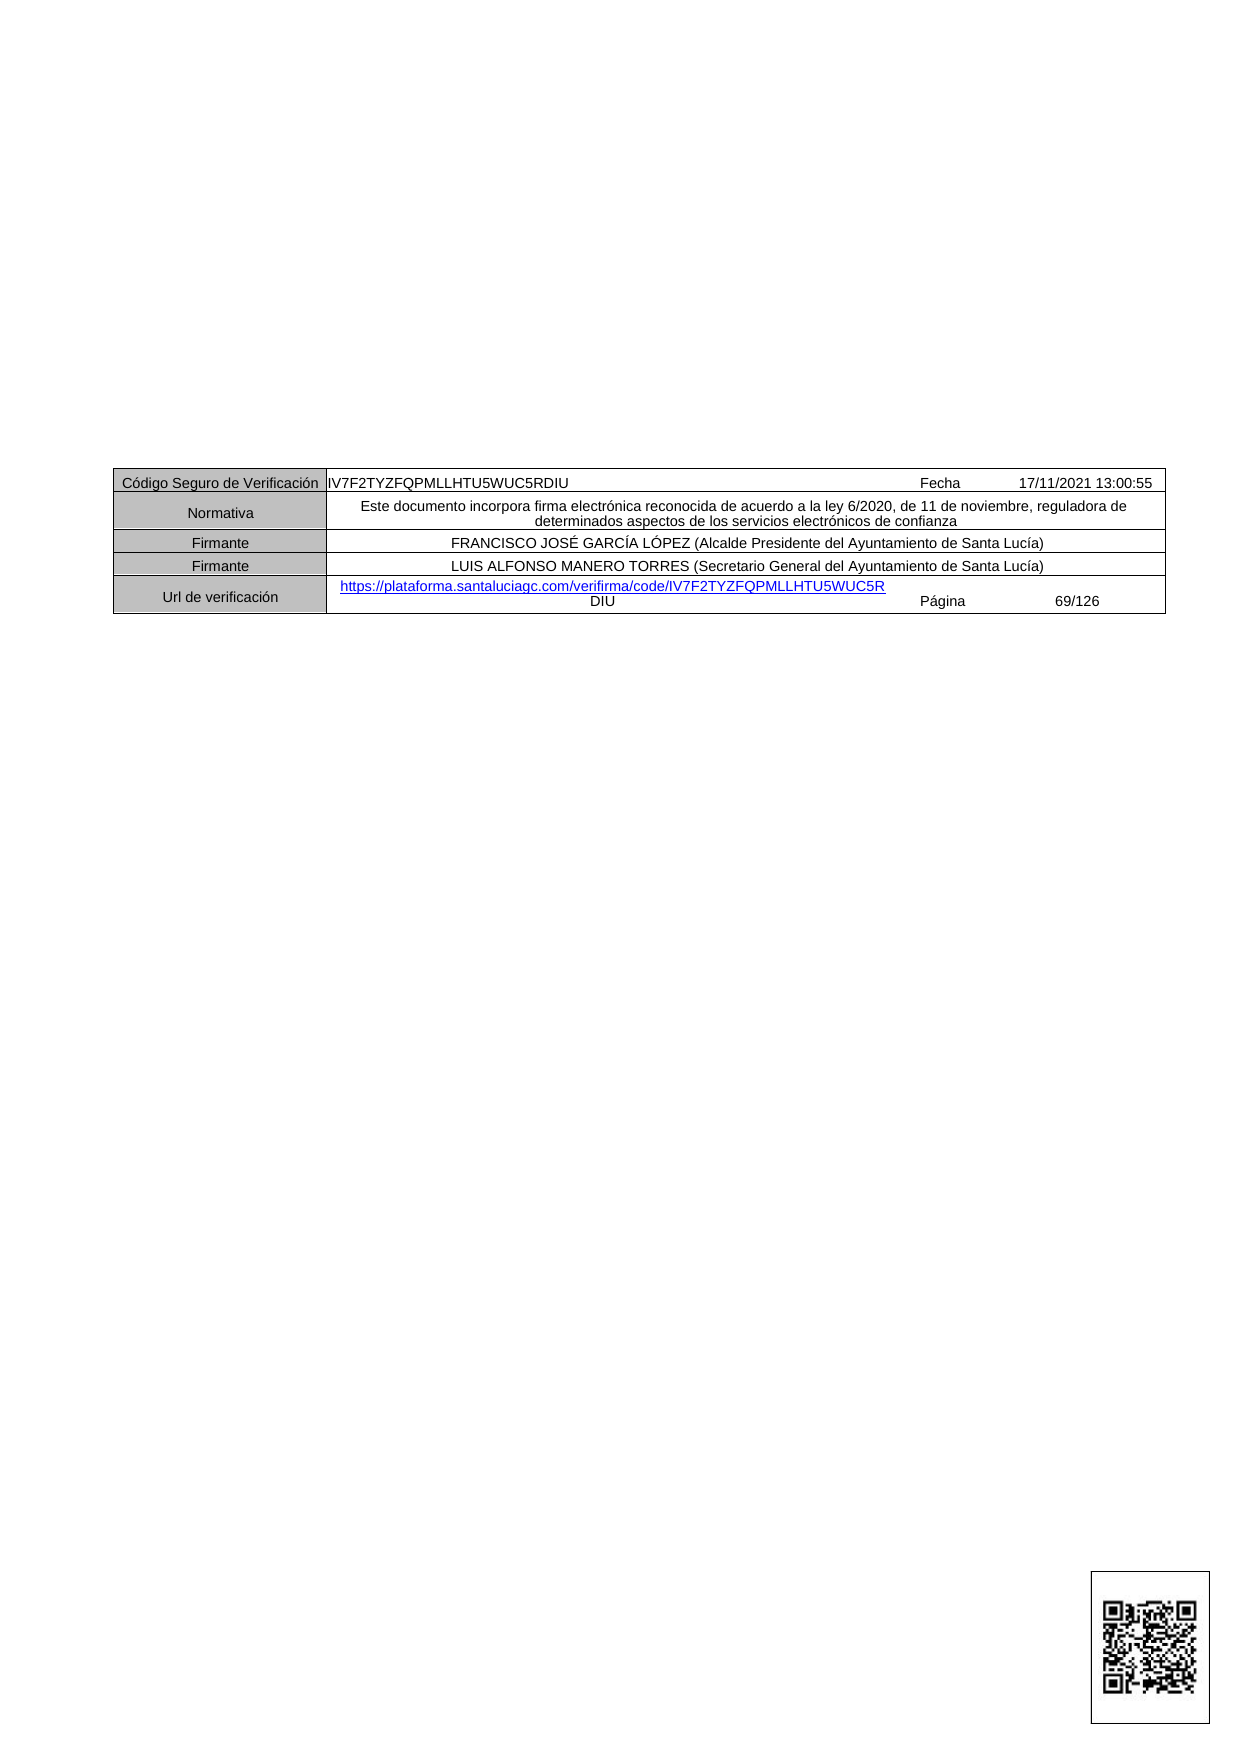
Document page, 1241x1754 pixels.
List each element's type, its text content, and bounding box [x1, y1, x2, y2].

table_cell Normativa [114, 492, 326, 528]
table_header IV7F2TYZFQPMLLHTU5WUC5RDIU Fecha 17/11/2021 13:00:55 [327, 469, 1165, 491]
table_header Código Seguro de Verificación [114, 469, 326, 491]
table_cell FRANCISCO JOSÉ GARCÍA LÓPEZ (Alcalde Presidente del Ayuntamiento de Santa Lucía) [327, 530, 1165, 552]
table_cell Este documento incorpora firma electrónica reconocida de acuerdo a la ley 6/2020, de 11 de noviembre, reguladora de determinados aspectos de los servicios electrónicos de confianza [327, 492, 1165, 528]
table_cell LUIS ALFONSO MANERO TORRES (Secretario General del Ayuntamiento de Santa Lucía) [327, 553, 1165, 574]
table_cell Url de verificación [114, 576, 326, 612]
picture [1092, 1572, 1209, 1723]
table_cell https://plataforma.santaluciagc.com/verifirma/code/IV7F2TYZFQPMLLHTU5WUC5R DIU Página 69/126 [327, 576, 1165, 612]
table_cell Firmante [114, 553, 326, 574]
table_cell Firmante [114, 530, 326, 552]
